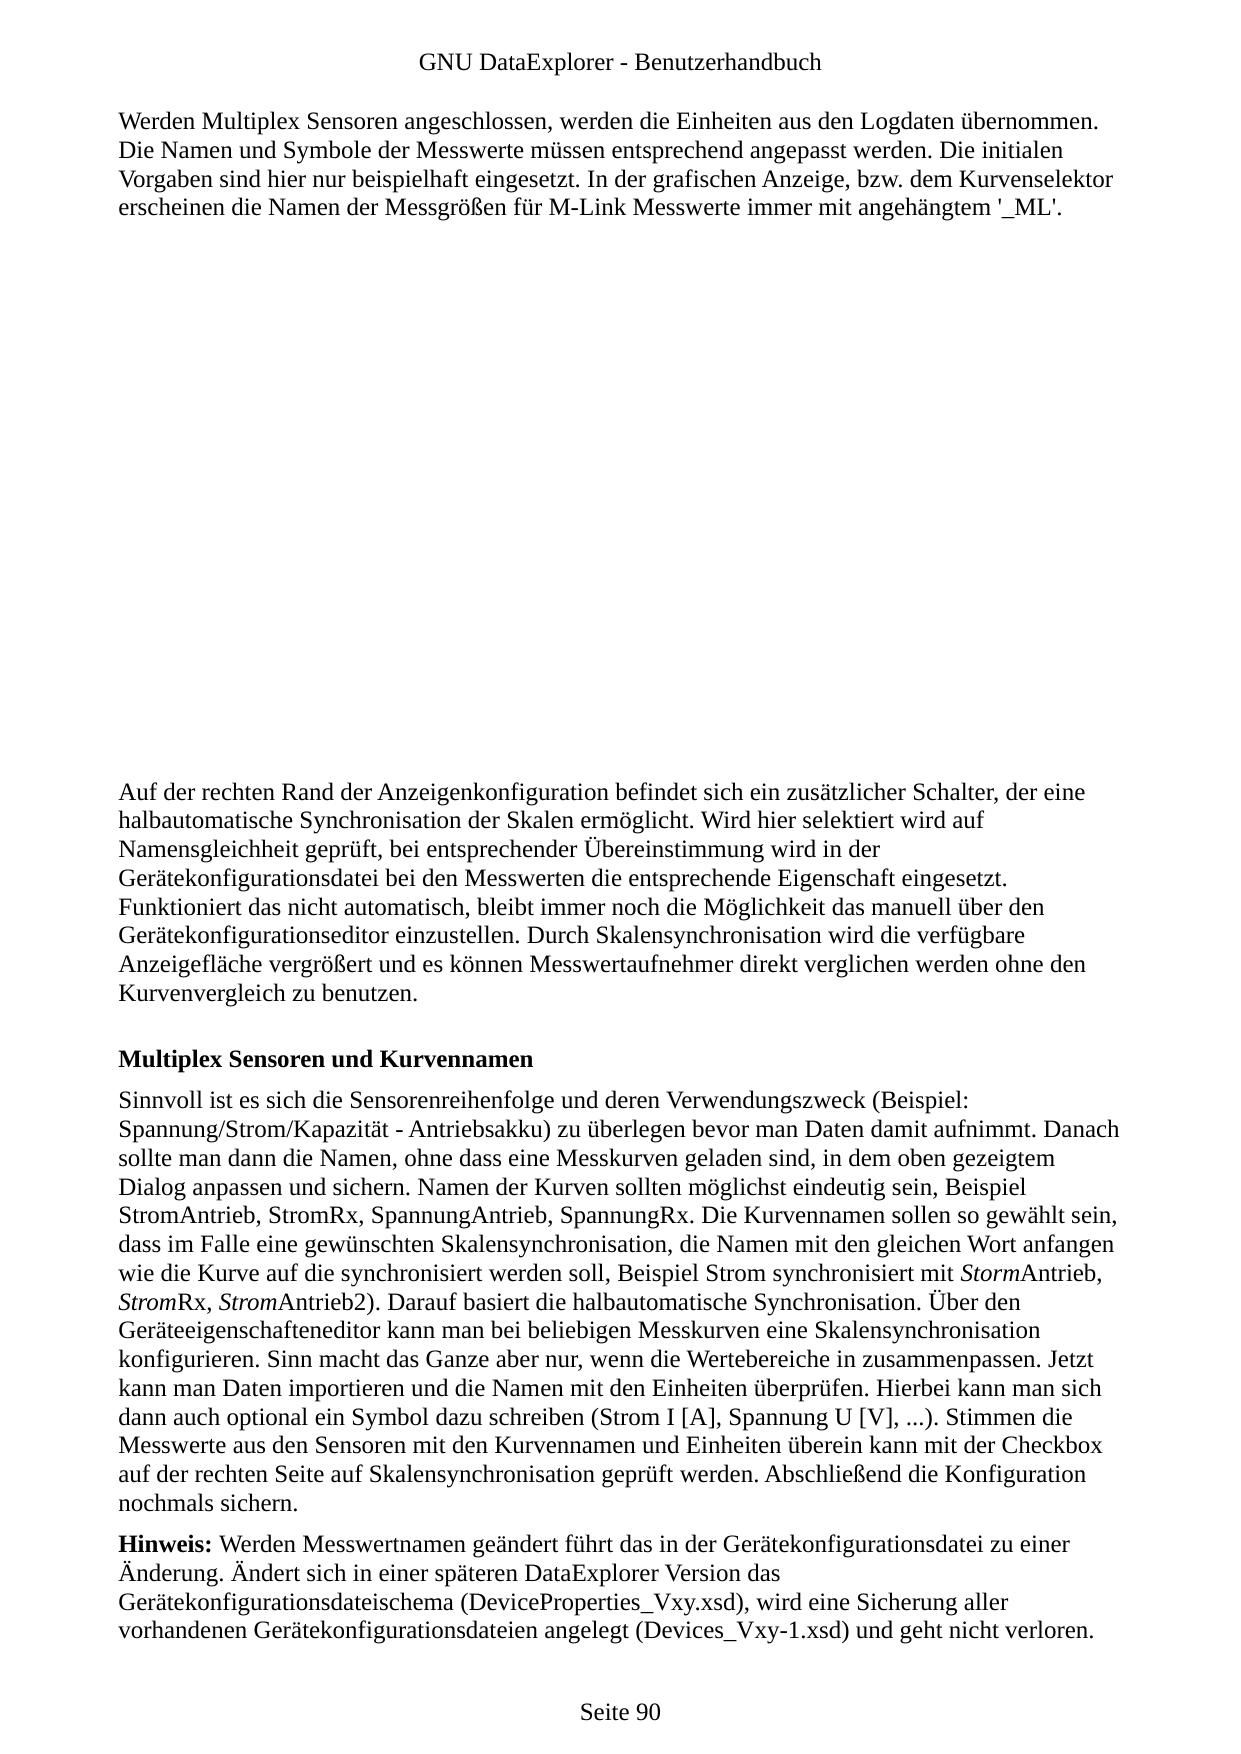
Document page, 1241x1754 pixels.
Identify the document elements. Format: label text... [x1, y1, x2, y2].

subtitle Multiplex Sensoren und Kurvennamen [118, 1044, 1122, 1073]
text Hinweis: Werden Messwertnamen geändert führt das in der Gerätekonfigurationsdatei zu einer Änderung. Ändert sich in einer späteren DataExplorer Version das Gerätekonfigurationsdateischema (DeviceProperties_Vxy.xsd), wird eine Sicherung aller vorhandenen Gerätekonfigurationsdateien angelegt (Devices_Vxy-1.xsd) und geht nicht verloren. [118, 1529, 1122, 1644]
text Sinnvoll ist es sich die Sensorenreihenfolge und deren Verwendungszweck (Beispiel: Spannung/Strom/Kapazität - Antriebsakku) zu überlegen bevor man Daten damit aufnimmt. Danach sollte man dann die Namen, ohne dass eine Messkurven geladen sind, in dem oben gezeigtem Dialog anpassen und sichern. Namen der Kurven sollten möglichst eindeutig sein, Beispiel StromAntrieb, StromRx, SpannungAntrieb, SpannungRx. Die Kurvennamen sollen so gewählt sein, dass im Falle eine gewünschten Skalensynchronisation, die Namen mit den gleichen Wort anfangen wie die Kurve auf die synchronisiert werden soll, Beispiel Strom synchronisiert mit StormAntrieb, StromRx, StromAntrieb2). Darauf basiert die halbautomatische Synchronisation. Über den Geräteeigenschafteneditor kann man bei beliebigen Messkurven eine Skalensynchronisation konfigurieren. Sinn macht das Ganze aber nur, wenn die Wertebereiche in zusammenpassen. Jetzt kann man Daten importieren und die Namen mit den Einheiten überprüfen. Hierbei kann man sich dann auch optional ein Symbol dazu schreiben (Strom I [A], Spannung U [V], ...). Stimmen die Messwerte aus den Sensoren mit den Kurvennamen und Einheiten überein kann mit der Checkbox auf der rechten Seite auf Skalensynchronisation geprüft werden. Abschließend die Konfiguration nochmals sichern. [118, 1086, 1122, 1517]
text Auf der rechten Rand der Anzeigenkonfiguration befindet sich ein zusätzlicher Schalter, der eine halbautomatische Synchronisation der Skalen ermöglicht. Wird hier selektiert wird auf Namensgleichheit geprüft, bei entsprechender Übereinstimmung wird in der Gerätekonfigurationsdatei bei den Messwerten die entsprechende Eigenschaft eingesetzt. Funktioniert das nicht automatisch, bleibt immer noch die Möglichkeit das manuell über den Gerätekonfigurationseditor einzustellen. Durch Skalensynchronisation wird die verfügbare Anzeigefläche vergrößert und es können Messwertaufnehmer direkt verglichen werden ohne den Kurvenvergleich zu benutzen. [118, 777, 1122, 1007]
text Werden Multiplex Sensoren angeschlossen, werden die Einheiten aus den Logdaten übernommen. Die Namen und Symbole der Messwerte müssen entsprechend angepasst werden. Die initialen Vorgaben sind hier nur beispielhaft eingesetzt. In der grafischen Anzeige, bzw. dem Kurvenselektor erscheinen die Namen der Messgrößen für M-Link Messwerte immer mit angehängtem '_ML'. [118, 106, 1122, 221]
